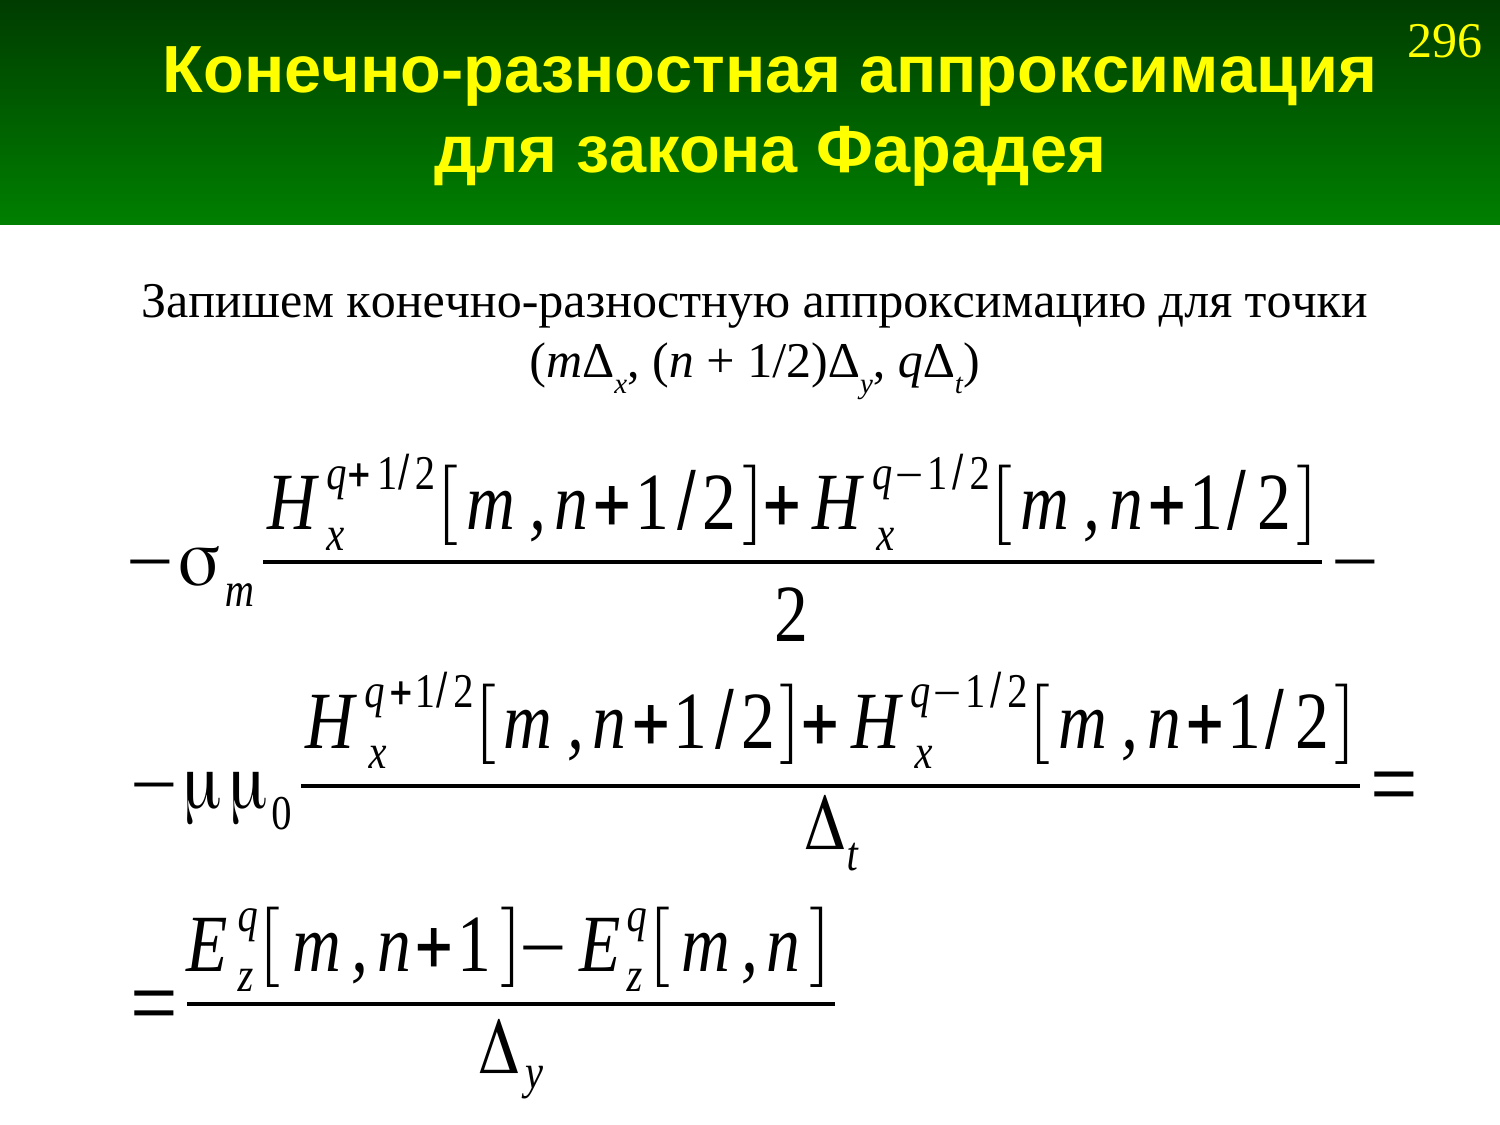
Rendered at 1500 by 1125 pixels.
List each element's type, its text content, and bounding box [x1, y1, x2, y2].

chart [106, 443, 1438, 1101]
text_box Запишем конечно-разностную аппроксимацию для точки (mΔx, (n + 1/2)Δy, qΔt) [126, 259, 1384, 407]
title Конечно-разностная аппроксимация для закона Фарадея [100, 7, 1441, 204]
